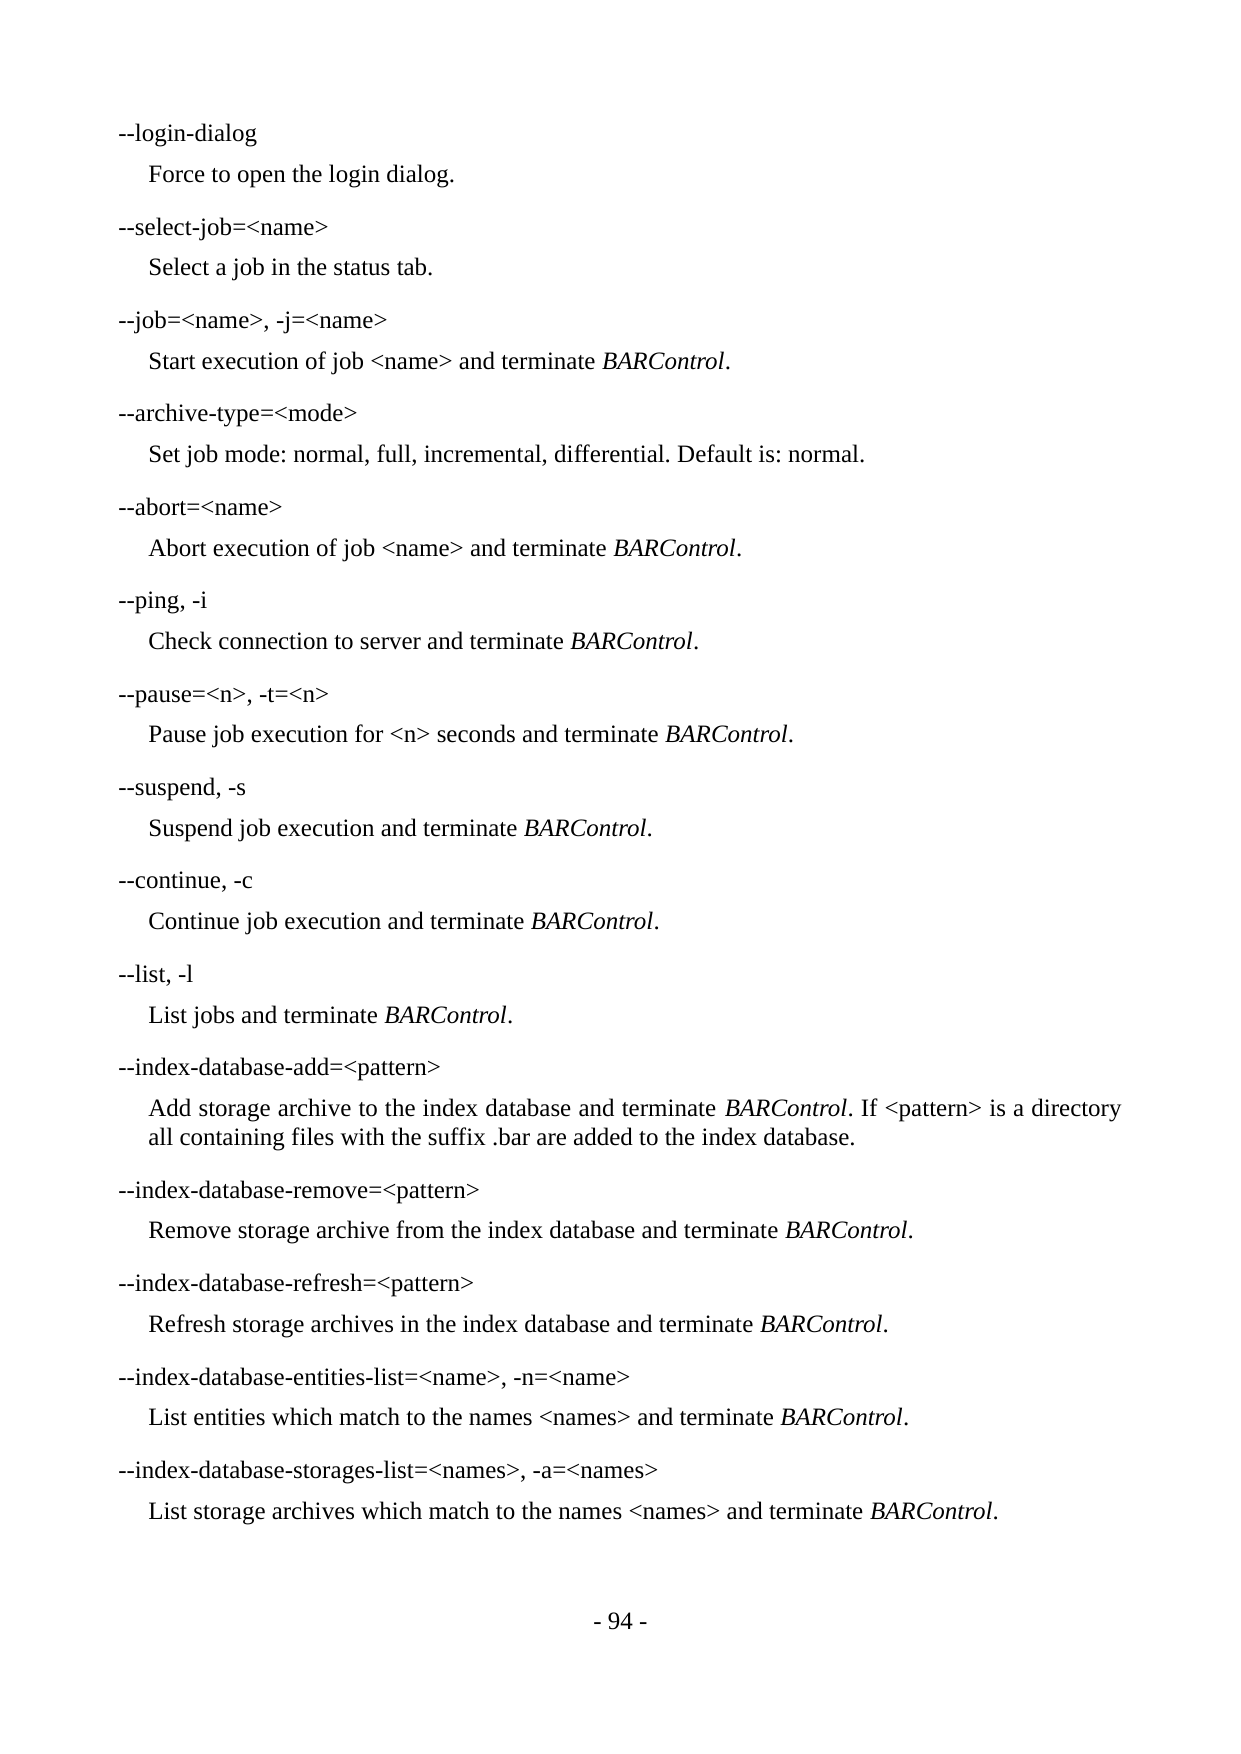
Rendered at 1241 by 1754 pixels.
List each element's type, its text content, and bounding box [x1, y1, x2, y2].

text Abort execution of job <name> and terminate BARControl. [148, 533, 1122, 561]
title --list, -l [118, 959, 1122, 988]
text Force to open the login dialog. [148, 159, 1122, 188]
title --archive-type=<mode> [118, 398, 1122, 427]
title --index-database-refresh=<pattern> [118, 1268, 1122, 1297]
text Check connection to server and terminate BARControl. [148, 626, 1122, 655]
text Remove storage archive from the index database and terminate BARControl. [148, 1215, 1122, 1244]
text List storage archives which match to the names <names> and terminate BARControl. [148, 1496, 1122, 1524]
title --ping, -i [118, 585, 1122, 614]
title --select-job=<name> [118, 212, 1122, 240]
title --pause=<n>, -t=<n> [118, 679, 1122, 707]
text Suspend job execution and terminate BARControl. [148, 813, 1122, 842]
title --login-dialog [118, 118, 1122, 147]
text Start execution of job <name> and terminate BARControl. [148, 346, 1122, 374]
title --continue, -c [118, 866, 1122, 894]
text List entities which match to the names <names> and terminate BARControl. [148, 1402, 1122, 1431]
text List jobs and terminate BARControl. [148, 1000, 1122, 1028]
text Select a job in the status tab. [148, 252, 1122, 281]
title --index-database-remove=<pattern> [118, 1175, 1122, 1203]
title --abort=<name> [118, 492, 1122, 521]
title --index-database-add=<pattern> [118, 1052, 1122, 1081]
text Add storage archive to the index database and terminate BARControl. If <pattern> is a directory all containing files with the suffix .bar are added to the index database. [148, 1093, 1122, 1151]
title --job=<name>, -j=<name> [118, 305, 1122, 334]
text Refresh storage archives in the index database and terminate BARControl. [148, 1309, 1122, 1338]
text Continue job execution and terminate BARControl. [148, 906, 1122, 935]
text Pause job execution for <n> seconds and terminate BARControl. [148, 719, 1122, 748]
title --index-database-entities-list=<name>, -n=<name> [118, 1362, 1122, 1390]
title --suspend, -s [118, 772, 1122, 801]
text Set job mode: normal, full, incremental, differential. Default is: normal. [148, 439, 1122, 468]
title --index-database-storages-list=<names>, -a=<names> [118, 1455, 1122, 1484]
